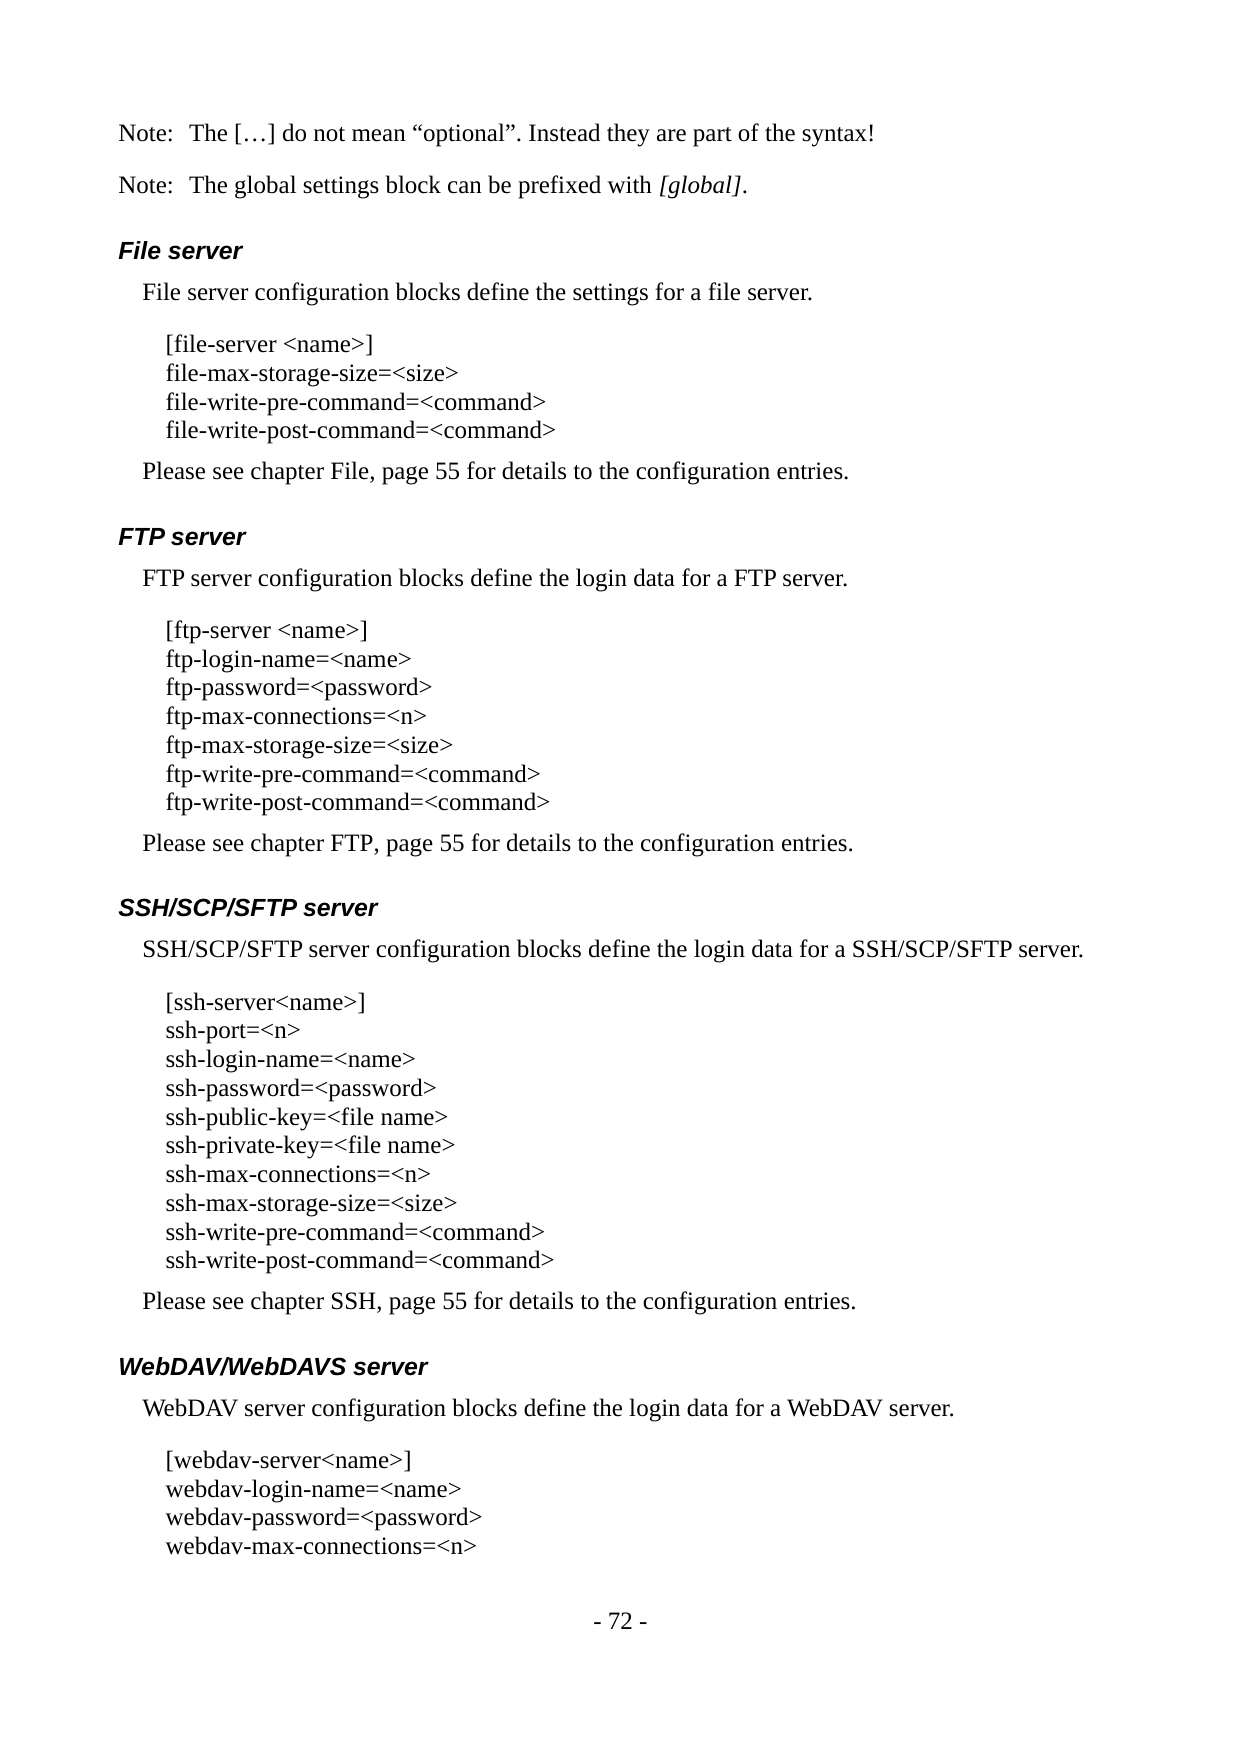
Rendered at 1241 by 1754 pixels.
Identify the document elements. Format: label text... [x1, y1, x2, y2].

subtitle SSH/SCP/SFTP server [118, 893, 1122, 922]
text [file-server <name>] [165, 329, 1122, 358]
text File server configuration blocks define the settings for a file server. [118, 277, 1122, 306]
text webdav-max-connections=<n> [165, 1531, 1122, 1560]
text SSH/SCP/SFTP server configuration blocks define the login data for a SSH/SCP/SFTP server. [118, 934, 1122, 963]
text ssh-max-storage-size=<size> [165, 1188, 1122, 1217]
text Please see chapter File, page 54 for details to the configuration entries. [118, 456, 1122, 485]
text ftp-write-post-command=<command> [165, 787, 1122, 816]
text ssh-max-connections=<n> [165, 1159, 1122, 1188]
subtitle WebDAV/WebDAVS server [118, 1352, 1122, 1380]
text ssh-password=<password> [165, 1073, 1122, 1102]
text file-write-pre-command=<command> [165, 387, 1122, 416]
text [ssh-server<name>] [165, 987, 1122, 1016]
subtitle FTP server [118, 522, 1122, 550]
text ftp-write-pre-command=<command> [165, 759, 1122, 787]
text ssh-login-name=<name> [165, 1044, 1122, 1073]
text [ftp-server <name>] [165, 615, 1122, 644]
text Please see chapter SSH, page 54 for details to the configuration entries. [118, 1286, 1122, 1315]
text ssh-write-post-command=<command> [165, 1246, 1122, 1274]
text ftp-login-name=<name> [165, 644, 1122, 672]
text WebDAV server configuration blocks define the login data for a WebDAV server. [118, 1393, 1122, 1421]
text Note: The […] do not mean “optional”. Instead they are part of the syntax! [118, 118, 1122, 147]
text webdav-password=<password> [165, 1502, 1122, 1531]
text ssh-port=<n> [165, 1016, 1122, 1044]
text FTP server configuration blocks define the login data for a FTP server. [118, 563, 1122, 591]
text Note: The global settings block can be prefixed with [global]. [118, 170, 1122, 199]
text ftp-max-connections=<n> [165, 701, 1122, 730]
text webdav-login-name=<name> [165, 1474, 1122, 1502]
text Please see chapter FTP, page 54 for details to the configuration entries. [118, 828, 1122, 857]
text ftp-password=<password> [165, 672, 1122, 701]
text ftp-max-storage-size=<size> [165, 730, 1122, 759]
text ssh-public-key=<file name> [165, 1102, 1122, 1131]
text ssh-write-pre-command=<command> [165, 1217, 1122, 1246]
text ssh-private-key=<file name> [165, 1131, 1122, 1159]
text file-write-post-command=<command> [165, 416, 1122, 444]
subtitle File server [118, 236, 1122, 264]
text [webdav-server<name>] [165, 1445, 1122, 1474]
text file-max-storage-size=<size> [165, 358, 1122, 387]
